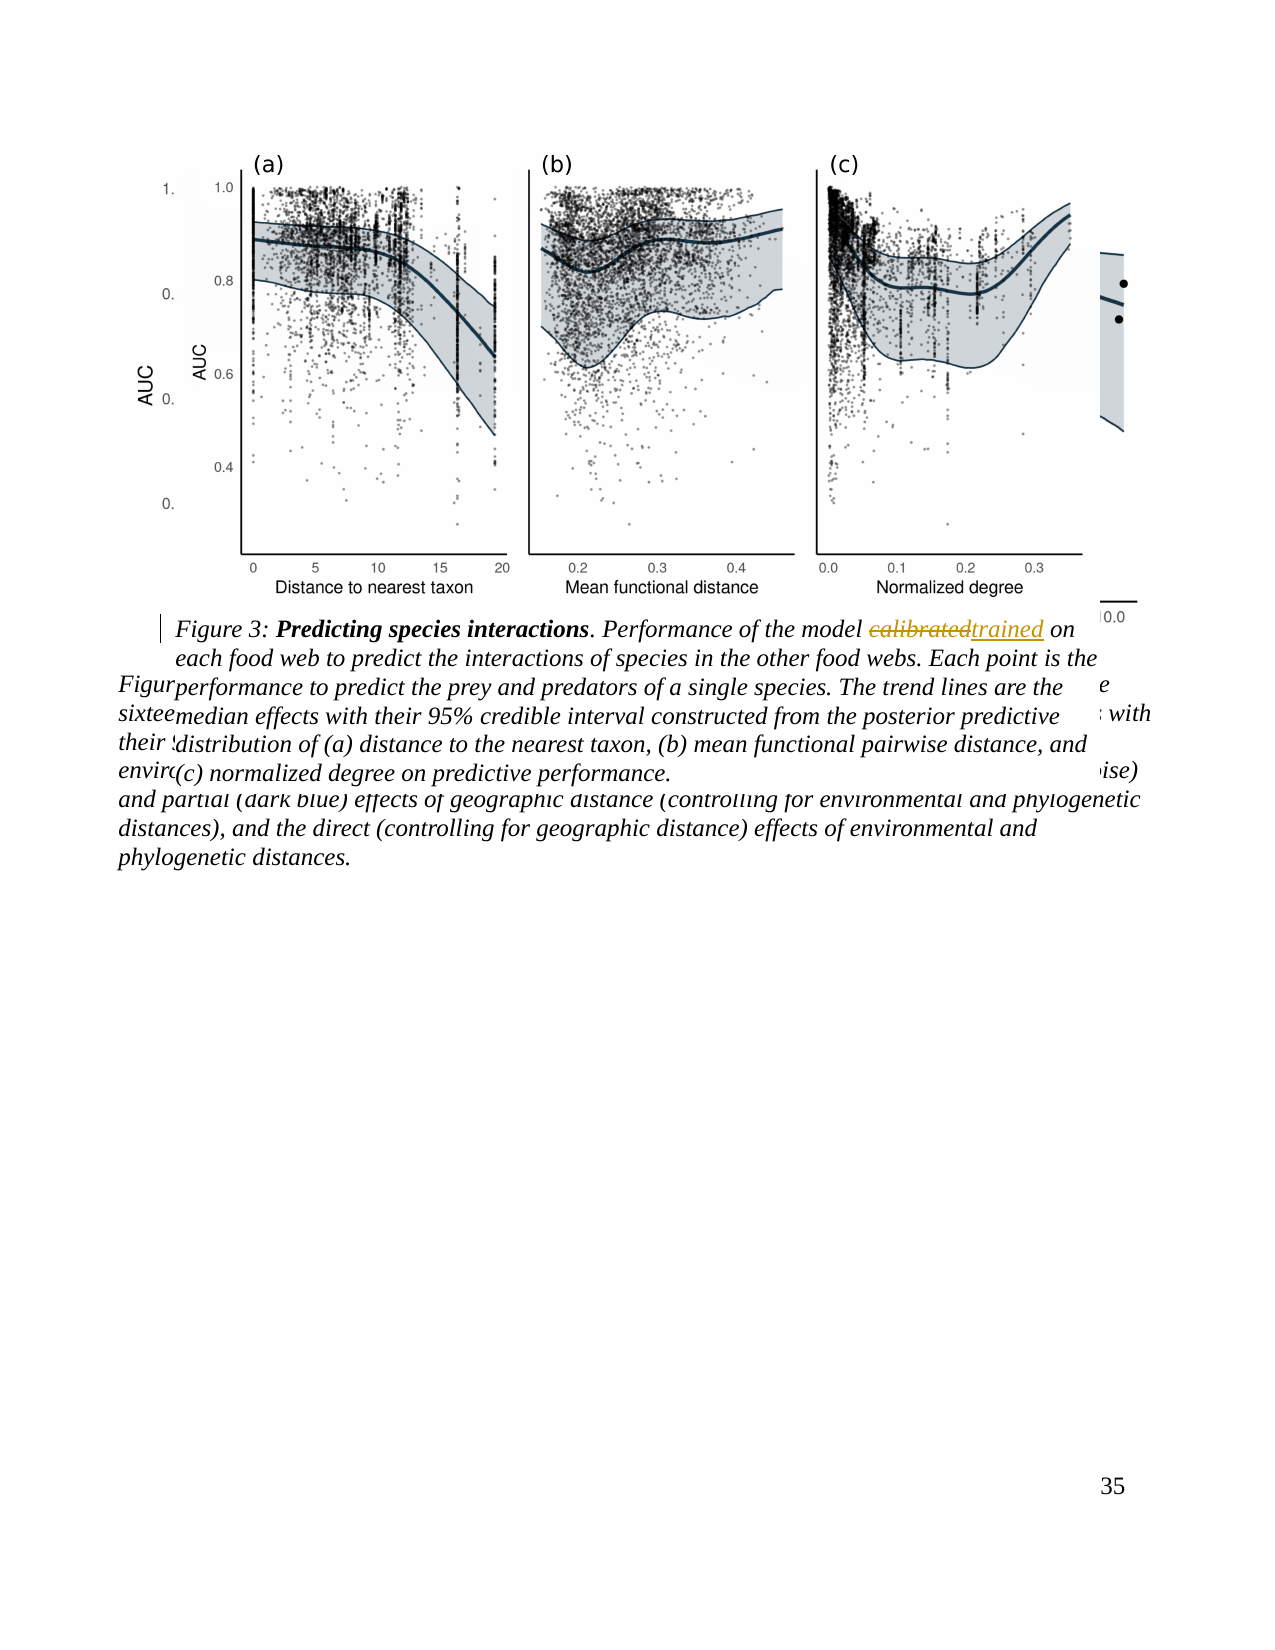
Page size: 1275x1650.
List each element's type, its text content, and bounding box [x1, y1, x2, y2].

text Figure 2: Transferability of predictive models. Points are the predictive performance (AUC) of the sixteen combination of model-food web prediction (Table 2). The trend lines are the median effects with their 95% credible interval constructed with the posterior predictive distribution of geographic, environmental, and phylogenetic distances on predictive performance. Shown are the total (turquoise) and partial (dark blue) effects of geographic distance (controlling for environmental and phylogenetic distances), and the direct (controlling for geographic distance) effects of environmental and phylogenetic distances. [118, 670, 1157, 871]
text Figure 3: Predicting species interactions. Performance of the model trained on each food web to predict the interactions of species in the other food webs. Each point is the performance to predict the prey and predators of a single species. The trend lines are the median effects with their 95% credible interval constructed from the posterior predictive distribution of (a) distance to the nearest taxon, (b) mean functional pairwise distance, and (c) normalized degree on predictive performance. [175, 615, 1100, 787]
picture [118, 150, 1157, 670]
